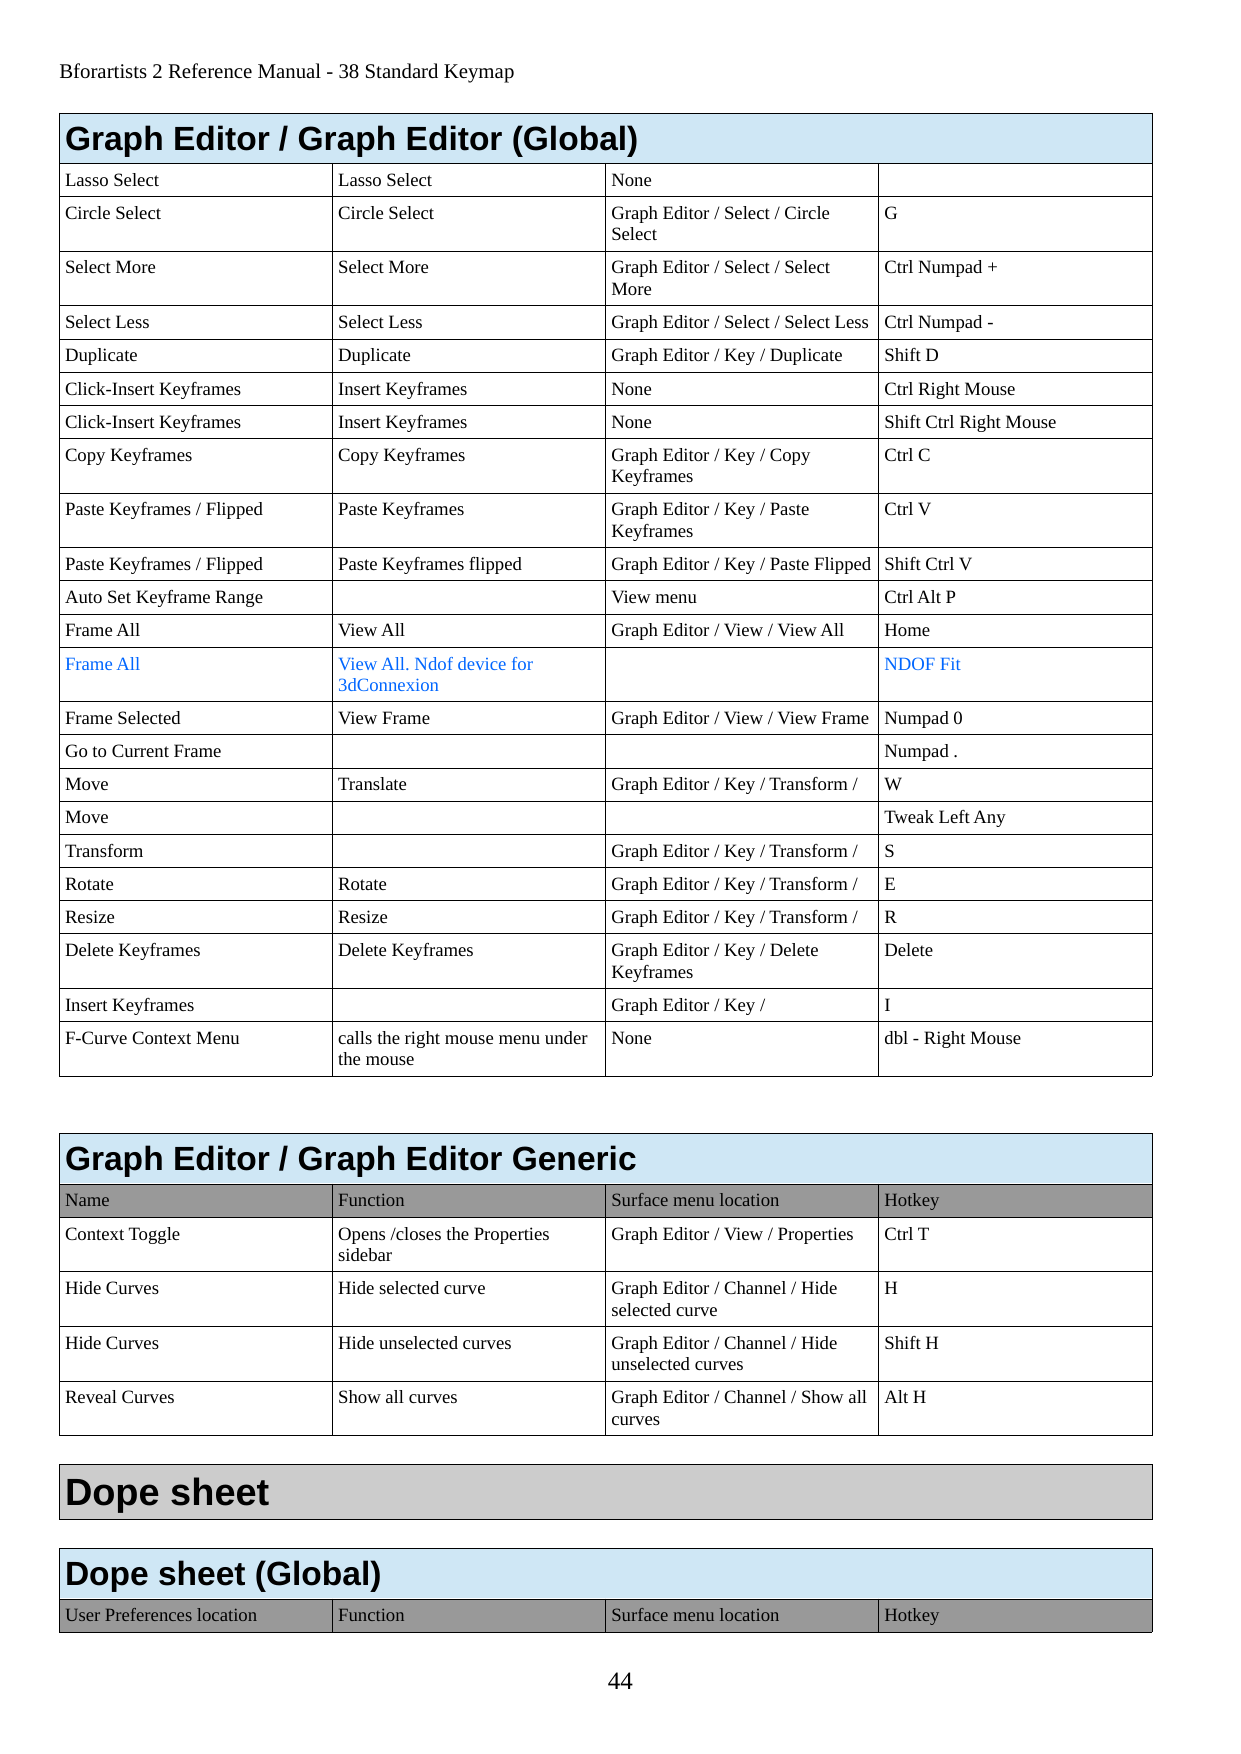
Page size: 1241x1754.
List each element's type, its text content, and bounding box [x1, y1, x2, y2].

table_cell Hotkey [879, 1185, 1152, 1217]
table_cell Go to Current Frame [60, 735, 332, 767]
table_cell View All [333, 615, 605, 647]
table_cell Opens /closes the Properties sidebar [333, 1218, 605, 1271]
table_cell Graph Editor / View / View Frame [606, 702, 878, 734]
table_cell [606, 735, 878, 767]
table_cell Shift Ctrl Right Mouse [879, 406, 1152, 438]
table_cell Insert Keyframes [60, 989, 332, 1021]
table_cell Rotate [333, 868, 605, 900]
table_cell Surface menu location [606, 1600, 878, 1632]
table_cell Show all curves [333, 1382, 605, 1435]
table_cell Ctrl Right Mouse [879, 373, 1152, 405]
table_cell Move [60, 769, 332, 801]
table_header Graph Editor / Graph Editor (Global) [60, 114, 1152, 163]
table_cell Resize [60, 901, 332, 933]
table_cell I [879, 989, 1152, 1021]
table_cell Delete Keyframes [60, 934, 332, 988]
table_cell Select Less [333, 306, 605, 338]
table_cell Select More [333, 252, 605, 305]
table_cell Numpad 0 [879, 702, 1152, 734]
table_cell W [879, 769, 1152, 801]
table_cell [333, 989, 605, 1021]
table_cell [333, 735, 605, 767]
table_cell None [606, 406, 878, 438]
table_cell Transform [60, 835, 332, 867]
table_cell Select More [60, 252, 332, 305]
table_cell Tweak Left Any [879, 802, 1152, 834]
table_cell Graph Editor / Key / Transform / [606, 769, 878, 801]
table_cell F-Curve Context Menu [60, 1022, 332, 1076]
table_cell Paste Keyframes [333, 494, 605, 547]
table_cell Shift Ctrl V [879, 548, 1152, 580]
table_cell Context Toggle [60, 1218, 332, 1271]
table_cell Delete [879, 934, 1152, 988]
table_cell Duplicate [333, 340, 605, 372]
table_cell Circle Select [60, 197, 332, 251]
table_cell Graph Editor / Key / Transform / [606, 868, 878, 900]
table_cell Graph Editor / View / Properties [606, 1218, 878, 1271]
table_cell Rotate [60, 868, 332, 900]
table_cell View menu [606, 581, 878, 613]
table_cell Insert Keyframes [333, 373, 605, 405]
table_cell calls the right mouse menu under the mouse [333, 1022, 605, 1076]
table_cell Copy Keyframes [60, 439, 332, 492]
table_cell [333, 802, 605, 834]
table_cell User Preferences location [60, 1600, 332, 1632]
table_cell Insert Keyframes [333, 406, 605, 438]
table_cell Delete Keyframes [333, 934, 605, 988]
table_cell Graph Editor / Key / Transform / [606, 835, 878, 867]
table_cell Reveal Curves [60, 1382, 332, 1435]
table_cell Graph Editor / Key / Copy Keyframes [606, 439, 878, 492]
table_cell Paste Keyframes flipped [333, 548, 605, 580]
table_cell Graph Editor / Key / Delete Keyframes [606, 934, 878, 988]
table_cell Ctrl C [879, 439, 1152, 492]
table_cell None [606, 1022, 878, 1076]
table_cell Translate [333, 769, 605, 801]
table_cell Graph Editor / Select / Select Less [606, 306, 878, 338]
table_cell Home [879, 615, 1152, 647]
table_cell Ctrl Numpad + [879, 252, 1152, 305]
table_cell Name [60, 1185, 332, 1217]
table_cell Frame All [60, 615, 332, 647]
table_cell Surface menu location [606, 1185, 878, 1217]
table_cell Auto Set Keyframe Range [60, 581, 332, 613]
table_cell Alt H [879, 1382, 1152, 1435]
table_cell H [879, 1272, 1152, 1326]
table_header Dope sheet [60, 1465, 1152, 1519]
table_cell [879, 164, 1152, 196]
table_cell Ctrl Alt P [879, 581, 1152, 613]
table_cell Function [333, 1185, 605, 1217]
table_cell Graph Editor / Channel / Hide selected curve [606, 1272, 878, 1326]
table_cell Lasso Select [333, 164, 605, 196]
table_cell Numpad . [879, 735, 1152, 767]
table_cell Click-Insert Keyframes [60, 406, 332, 438]
table_cell Graph Editor / View / View All [606, 615, 878, 647]
table_cell Paste Keyframes / Flipped [60, 548, 332, 580]
table_cell View All. Ndof device for 3dConnexion [333, 648, 605, 701]
table_cell Paste Keyframes / Flipped [60, 494, 332, 547]
table_cell None [606, 164, 878, 196]
table_cell Shift H [879, 1327, 1152, 1381]
table_cell Circle Select [333, 197, 605, 251]
table_cell G [879, 197, 1152, 251]
table_cell Shift D [879, 340, 1152, 372]
table_cell [606, 802, 878, 834]
table_cell Ctrl T [879, 1218, 1152, 1271]
table_cell Hide unselected curves [333, 1327, 605, 1381]
table_cell R [879, 901, 1152, 933]
table_cell E [879, 868, 1152, 900]
table_cell Copy Keyframes [333, 439, 605, 492]
table_cell Graph Editor / Key / [606, 989, 878, 1021]
table_cell Graph Editor / Key / Duplicate [606, 340, 878, 372]
table_cell [333, 835, 605, 867]
table_header Dope sheet (Global) [60, 1549, 1152, 1598]
table_cell Frame Selected [60, 702, 332, 734]
table_cell Click-Insert Keyframes [60, 373, 332, 405]
table_cell Graph Editor / Key / Transform / [606, 901, 878, 933]
table_cell Function [333, 1600, 605, 1632]
table_cell S [879, 835, 1152, 867]
table_cell Graph Editor / Channel / Hide unselected curves [606, 1327, 878, 1381]
table_cell Graph Editor / Channel / Show all curves [606, 1382, 878, 1435]
table_cell Resize [333, 901, 605, 933]
table_cell NDOF Fit [879, 648, 1152, 701]
table_cell Graph Editor / Select / Select More [606, 252, 878, 305]
table_cell Graph Editor / Key / Paste Keyframes [606, 494, 878, 547]
table_cell None [606, 373, 878, 405]
table_cell [606, 648, 878, 701]
table_cell Hide selected curve [333, 1272, 605, 1326]
table_cell Hotkey [879, 1600, 1152, 1632]
table_cell Move [60, 802, 332, 834]
table_cell Graph Editor / Key / Paste Flipped [606, 548, 878, 580]
table_cell Ctrl V [879, 494, 1152, 547]
table_cell [333, 581, 605, 613]
table_cell Graph Editor / Select / Circle Select [606, 197, 878, 251]
table_cell Hide Curves [60, 1272, 332, 1326]
table_cell Frame All [60, 648, 332, 701]
table_cell dbl - Right Mouse [879, 1022, 1152, 1076]
table_cell Duplicate [60, 340, 332, 372]
table_cell Lasso Select [60, 164, 332, 196]
table_cell Select Less [60, 306, 332, 338]
table_cell Hide Curves [60, 1327, 332, 1381]
table_header Graph Editor / Graph Editor Generic [60, 1134, 1152, 1183]
table_cell Ctrl Numpad - [879, 306, 1152, 338]
table_cell View Frame [333, 702, 605, 734]
